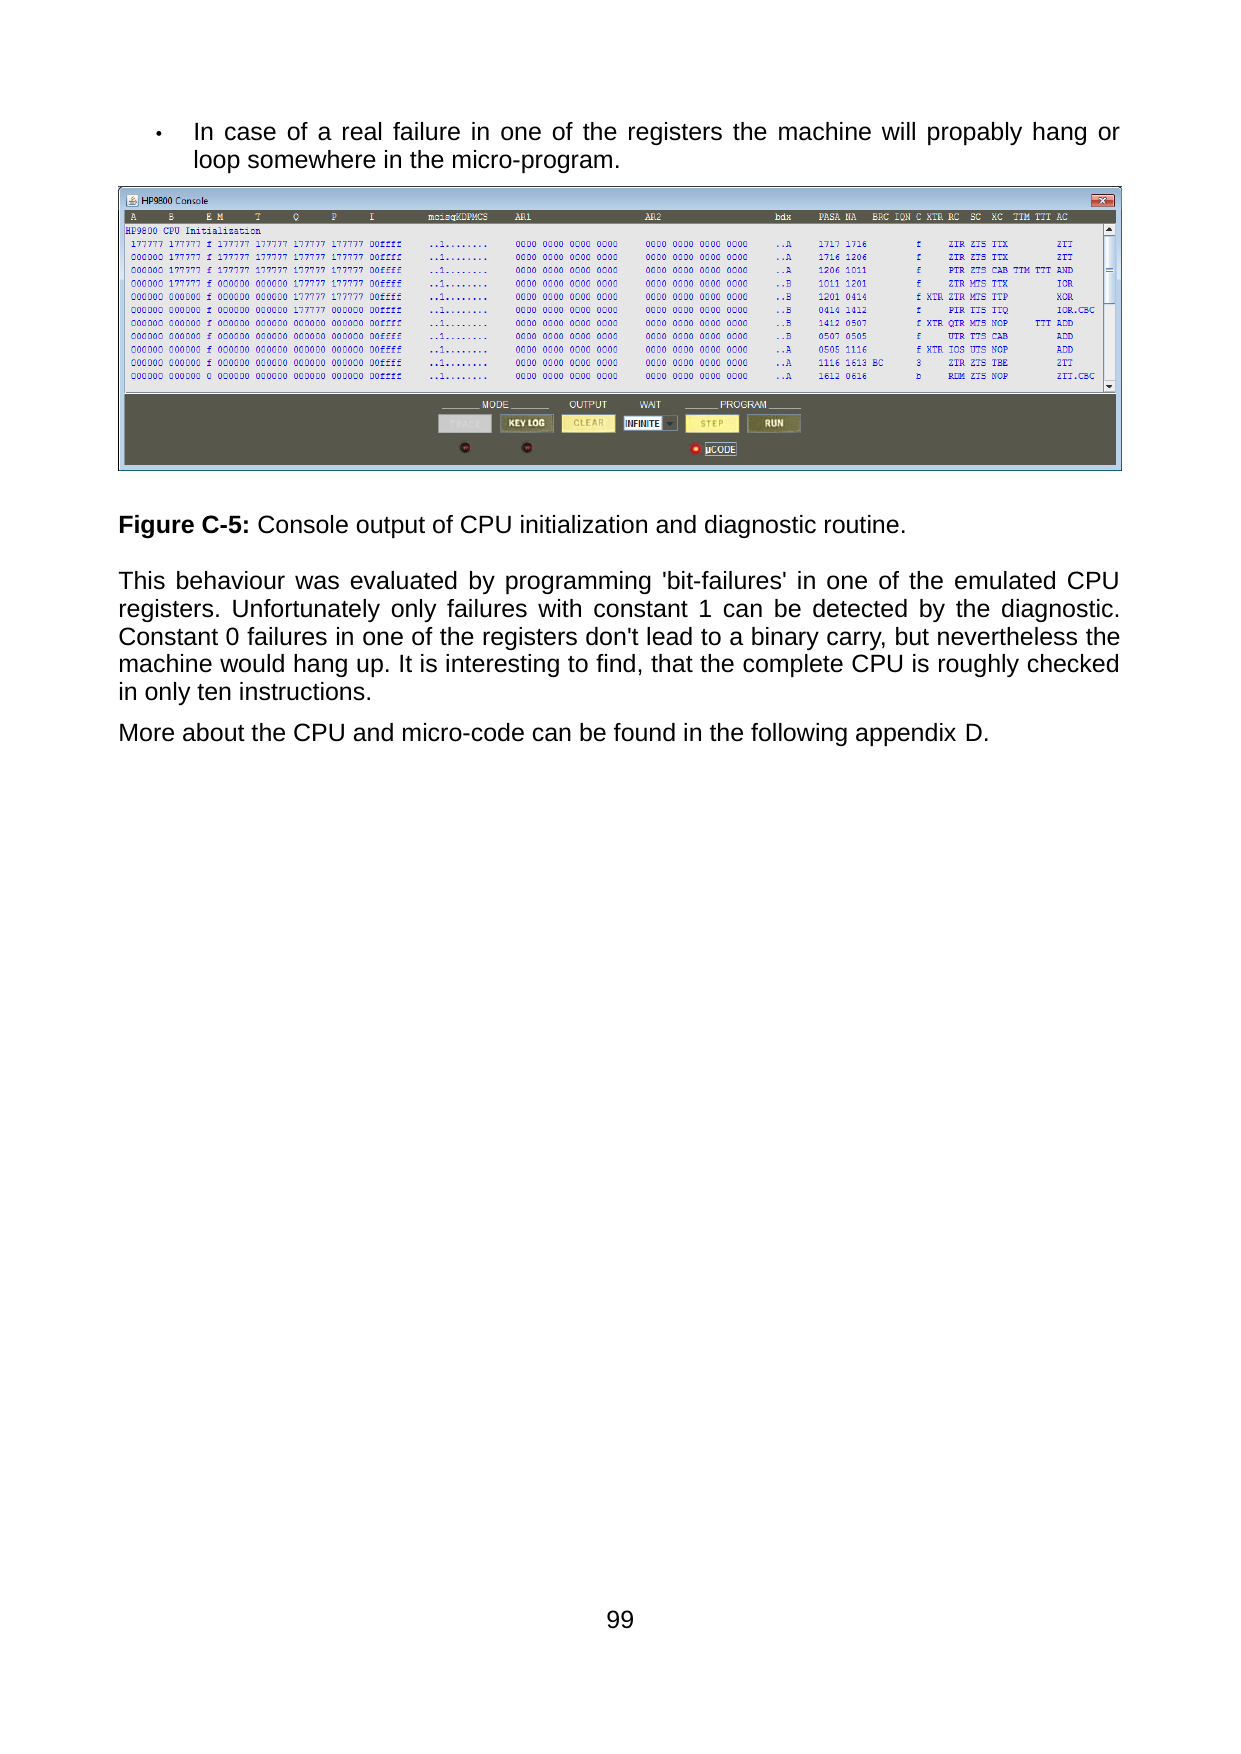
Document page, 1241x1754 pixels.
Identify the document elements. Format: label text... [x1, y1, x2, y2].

list In case of a real failure in one of the registers the machine will propably hang or loop somewhere in the micro-program. [156, 118, 1122, 174]
text Figure C-5: Console output of CPU initialization and diagnostic routine. [118, 511, 1122, 538]
picture [118, 186, 1122, 471]
text This behaviour was evaluated by programming 'bit-failures' in one of the emulated CPU registers. Unfortunately only failures with constant 1 can be detected by the diagnostic. Constant 0 failures in one of the registers don't lead to a binary carry, but nevertheless the machine would hang up. It is interesting to find, that the complete CPU is roughly checked in only ten instructions. [118, 566, 1122, 706]
text More about the CPU and micro-code can be found in the following appendix D. [118, 718, 1122, 746]
